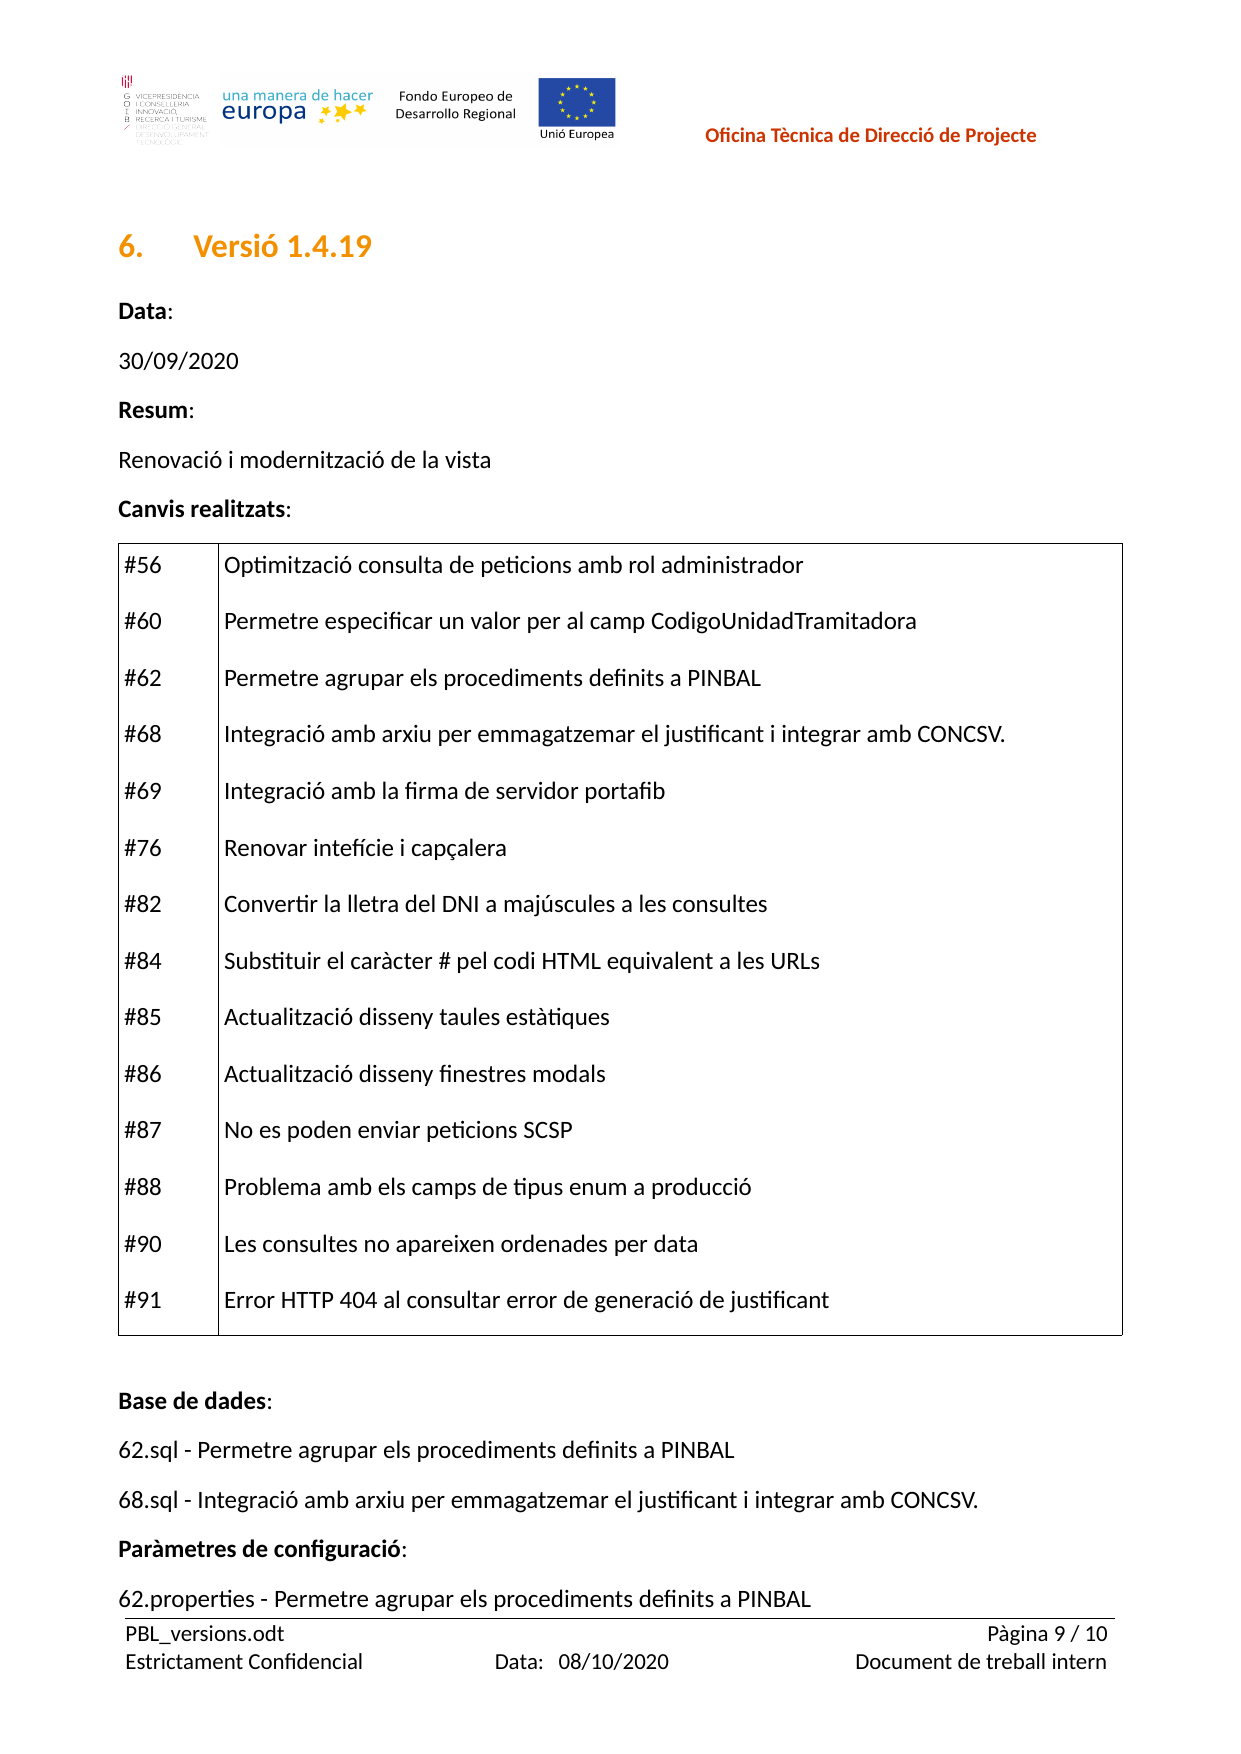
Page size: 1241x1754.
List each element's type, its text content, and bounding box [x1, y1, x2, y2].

table_cell Permetre agrupar els procediments definits a PINBAL [219, 656, 1122, 713]
text 62.sql - Permetre agrupar els procediments definits a PINBAL [118, 1434, 1122, 1465]
text Resum: [118, 394, 1122, 425]
table_cell Permetre especificar un valor per al camp CodigoUnidadTramitadora [219, 600, 1122, 656]
table_cell #60 [119, 600, 218, 656]
table_cell Convertir la lletra del DNI a majúscules a les consultes [219, 883, 1122, 939]
picture [219, 73, 621, 147]
table_header Optimització consulta de peticions amb rol administrador [219, 544, 1122, 600]
table_cell #84 [119, 939, 218, 996]
table_cell #76 [119, 826, 218, 883]
text Paràmetres de configuració: [118, 1533, 1122, 1564]
table_cell Integració amb la firma de servidor portafib [219, 770, 1122, 826]
table_cell Actualització disseny taules estàtiques [219, 996, 1122, 1052]
table_cell #90 [119, 1222, 218, 1278]
text 68.sql - Integració amb arxiu per emmagatzemar el justificant i integrar amb CONCSV. [118, 1484, 1122, 1514]
text Canvis realitzats: [118, 493, 1122, 524]
table_cell Renovar intefície i capçalera [219, 826, 1122, 883]
table_cell Substituir el caràcter # pel codi HTML equivalent a les URLs [219, 939, 1122, 996]
table_cell Les consultes no apareixen ordenades per data [219, 1222, 1122, 1278]
table_cell #85 [119, 996, 218, 1052]
subtitle Versió 1.4.19 [118, 225, 1122, 266]
text 30/09/2020 [118, 345, 1122, 375]
table_cell #88 [119, 1165, 218, 1222]
table_cell #86 [119, 1052, 218, 1109]
table_header #56 [119, 544, 218, 600]
table_cell #82 [119, 883, 218, 939]
table_cell #69 [119, 770, 218, 826]
picture [118, 73, 213, 147]
table_cell #68 [119, 713, 218, 769]
text Data: [118, 295, 1122, 326]
table_cell Error HTTP 404 al consultar error de generació de justificant [219, 1279, 1122, 1335]
table_cell #87 [119, 1109, 218, 1165]
table_cell No es poden enviar peticions SCSP [219, 1109, 1122, 1165]
table_cell Problema amb els camps de tipus enum a producció [219, 1165, 1122, 1222]
table_cell #91 [119, 1279, 218, 1335]
table_cell Actualització disseny finestres modals [219, 1052, 1122, 1109]
text Renovació i modernització de la vista [118, 444, 1122, 474]
text Base de dades: [118, 1385, 1122, 1415]
text 62.properties - Permetre agrupar els procediments definits a PINBAL [118, 1583, 1122, 1614]
table_cell Integració amb arxiu per emmagatzemar el justificant i integrar amb CONCSV. [219, 713, 1122, 769]
table_cell #62 [119, 656, 218, 713]
